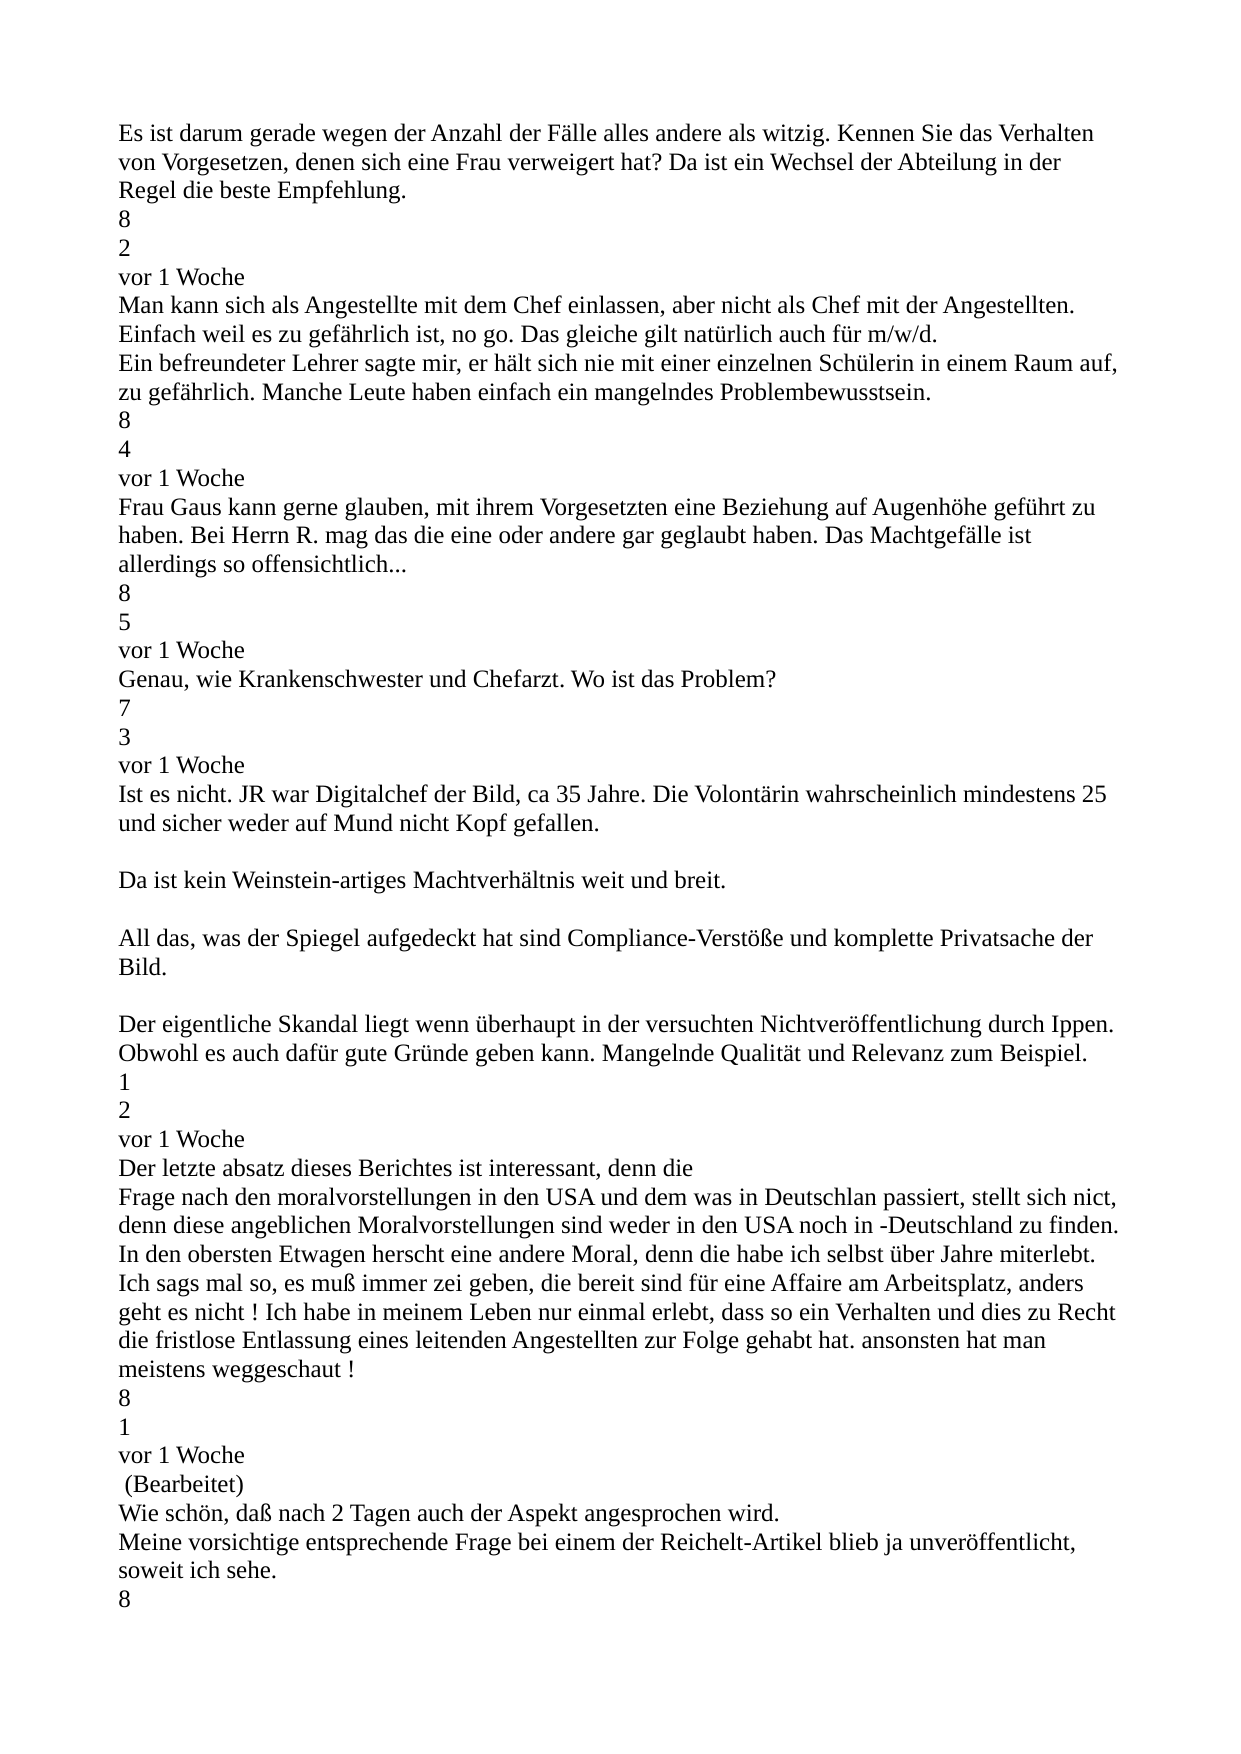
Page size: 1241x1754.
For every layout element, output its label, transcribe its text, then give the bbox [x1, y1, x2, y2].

text 5 [118, 607, 1122, 636]
text Der eigentliche Skandal liegt wenn überhaupt in der versuchten Nichtveröffentlichung durch Ippen. Obwohl es auch dafür gute Gründe geben kann. Mangelnde Qualität und Relevanz zum Beispiel. [118, 1009, 1122, 1067]
text Ein befreundeter Lehrer sagte mir, er hält sich nie mit einer einzelnen Schülerin in einem Raum auf, zu gefährlich. Manche Leute haben einfach ein mangelndes Problembewusstsein. [118, 348, 1122, 406]
text vor 1 Woche [118, 262, 1122, 291]
text 8 [118, 204, 1122, 233]
text Da ist kein Weinstein-artiges Machtverhältnis weit und breit. [118, 866, 1122, 894]
text vor 1 Woche [118, 1441, 1122, 1469]
text Genau, wie Krankenschwester und Chefarzt. Wo ist das Problem? [118, 664, 1122, 693]
text 4 [118, 434, 1122, 463]
text vor 1 Woche [118, 463, 1122, 492]
text 8 [118, 1383, 1122, 1412]
text 1 [118, 1412, 1122, 1441]
text Der letzte absatz dieses Berichtes ist interessant, denn die [118, 1153, 1122, 1182]
text 1 [118, 1067, 1122, 1096]
text 8 [118, 406, 1122, 434]
text 8 [118, 1584, 1122, 1613]
text 8 [118, 578, 1122, 607]
text 2 [118, 233, 1122, 262]
text Wie schön, daß nach 2 Tagen auch der Aspekt angesprochen wird. [118, 1498, 1122, 1527]
text Meine vorsichtige entsprechende Frage bei einem der Reichelt-Artikel blieb ja unveröffentlicht, soweit ich sehe. [118, 1527, 1122, 1584]
text vor 1 Woche [118, 1124, 1122, 1153]
text 2 [118, 1096, 1122, 1124]
text vor 1 Woche [118, 751, 1122, 779]
text Ist es nicht. JR war Digitalchef der Bild, ca 35 Jahre. Die Volontärin wahrscheinlich mindestens 25 und sicher weder auf Mund nicht Kopf gefallen. [118, 779, 1122, 837]
text Es ist darum gerade wegen der Anzahl der Fälle alles andere als witzig. Kennen Sie das Verhalten von Vorgesetzen, denen sich eine Frau verweigert hat? Da ist ein Wechsel der Abteilung in der Regel die beste Empfehlung. [118, 118, 1122, 204]
text Frau Gaus kann gerne glauben, mit ihrem Vorgesetzten eine Beziehung auf Augenhöhe geführt zu haben. Bei Herrn R. mag das die eine oder andere gar geglaubt haben. Das Machtgefälle ist allerdings so offensichtlich... [118, 492, 1122, 578]
text Man kann sich als Angestellte mit dem Chef einlassen, aber nicht als Chef mit der Angestellten. Einfach weil es zu gefährlich ist, no go. Das gleiche gilt natürlich auch für m/w/d. [118, 291, 1122, 348]
text All das, was der Spiegel aufgedeckt hat sind Compliance-Verstöße und komplette Privatsache der Bild. [118, 923, 1122, 981]
text 3 [118, 722, 1122, 751]
text Frage nach den moralvorstellungen in den USA und dem was in Deutschlan passiert, stellt sich nict, denn diese angeblichen Moralvorstellungen sind weder in den USA noch in -Deutschland zu finden. In den obersten Etwagen herscht eine andere Moral, denn die habe ich selbst über Jahre miterlebt. Ich sags mal so, es muß immer zei geben, die bereit sind für eine Affaire am Arbeitsplatz, anders geht es nicht ! Ich habe in meinem Leben nur einmal erlebt, dass so ein Verhalten und dies zu Recht die fristlose Entlassung eines leitenden Angestellten zur Folge gehabt hat. ansonsten hat man meistens weggeschaut ! [118, 1182, 1122, 1383]
text 7 [118, 693, 1122, 722]
text vor 1 Woche [118, 636, 1122, 664]
text (Bearbeitet) [118, 1469, 1122, 1498]
